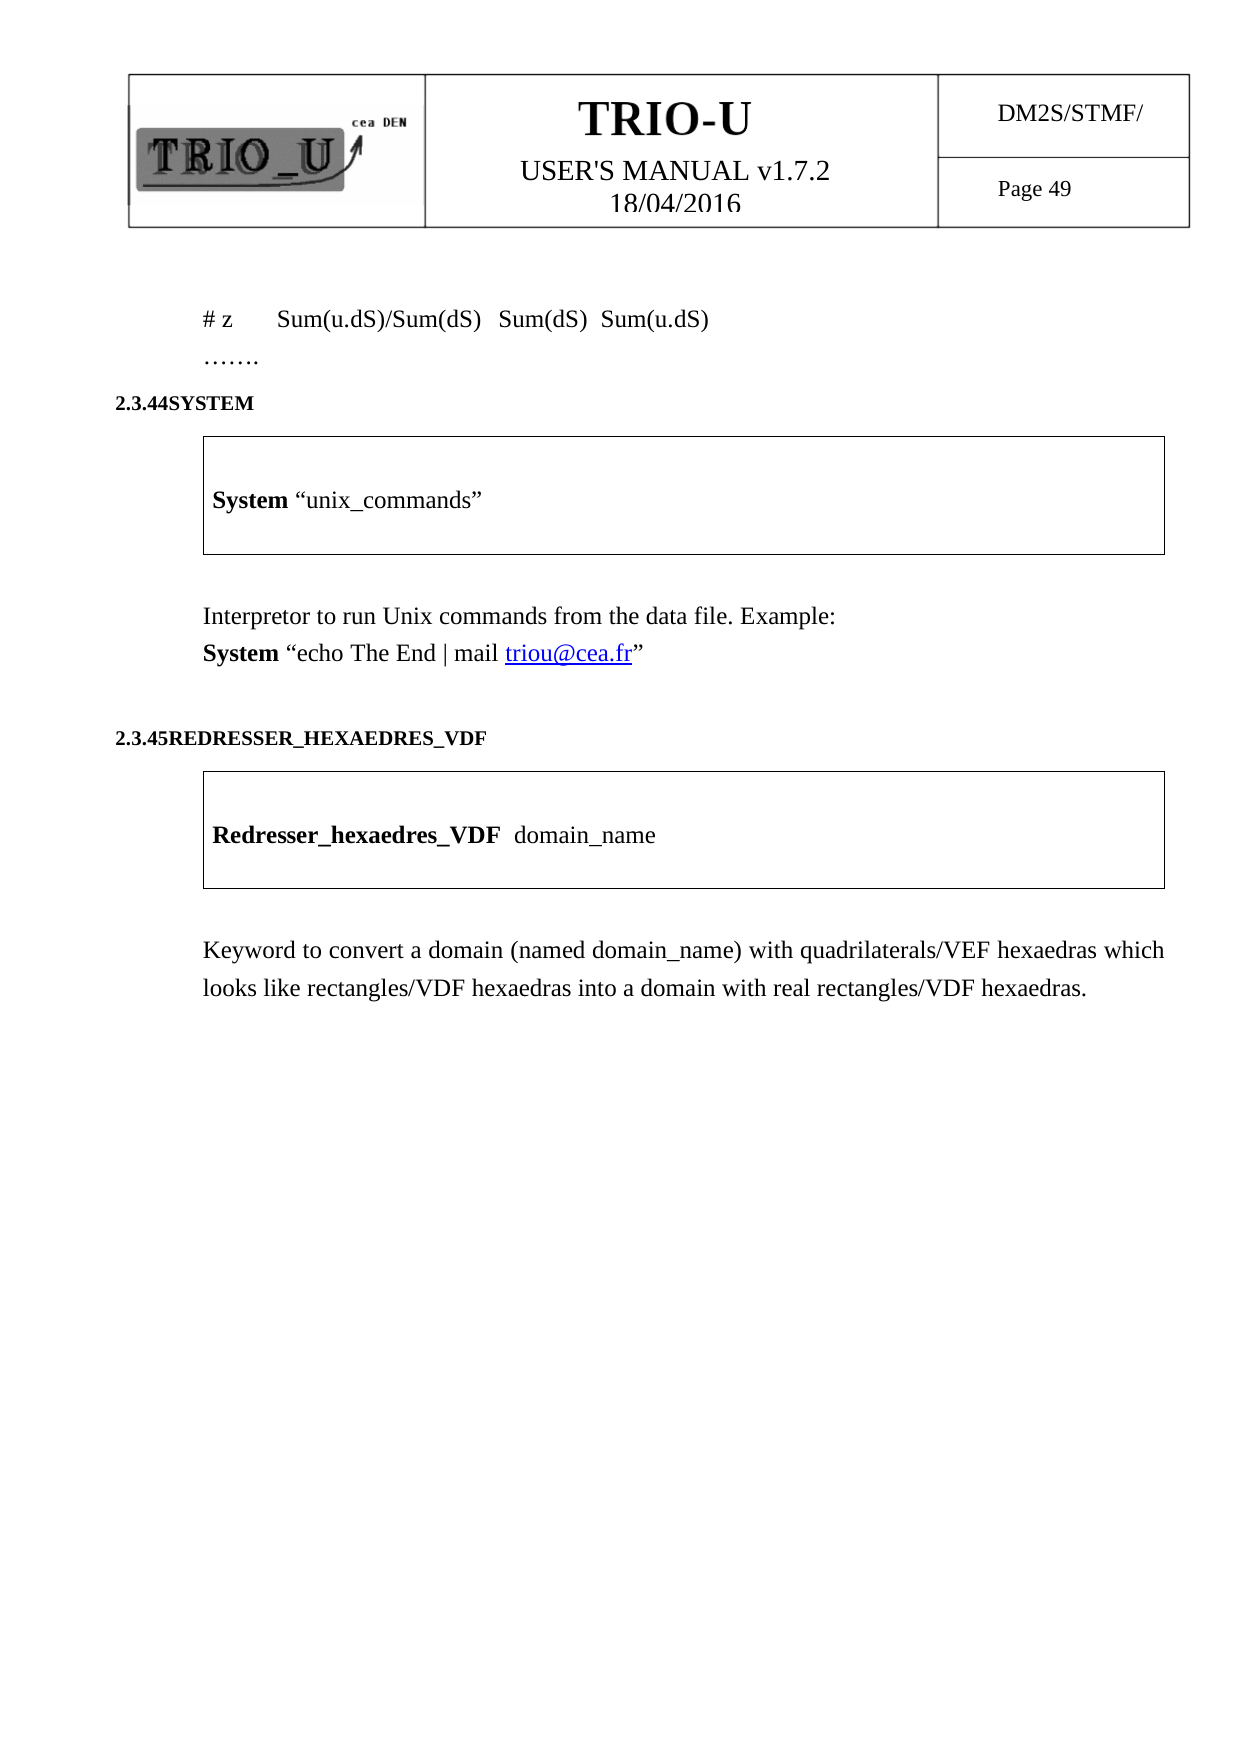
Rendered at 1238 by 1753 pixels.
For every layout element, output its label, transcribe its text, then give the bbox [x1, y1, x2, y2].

text Keyword to convert a domain (named domain_name) with quadrilaterals/VEF hexaedras which looks like rectangles/VDF hexaedras into a domain with real rectangles/VDF hexaedras. [203, 927, 1165, 1002]
text Interpretor to run Unix commands from the data file. Example: [203, 592, 1165, 630]
subtitle SYSTEM [115, 391, 1164, 415]
text Redresser_hexaedres_VDF domain_name [204, 808, 1164, 849]
text System “unix_commands” [204, 473, 1164, 514]
text ……. [203, 333, 1165, 370]
text # z Sum(u.dS)/Sum(dS) Sum(dS) Sum(u.dS) [203, 295, 1165, 333]
subtitle REDRESSER_HEXAEDRES_VDF [115, 726, 1164, 750]
text System “echo The End | mail triou@cea.fr” [203, 630, 1165, 667]
